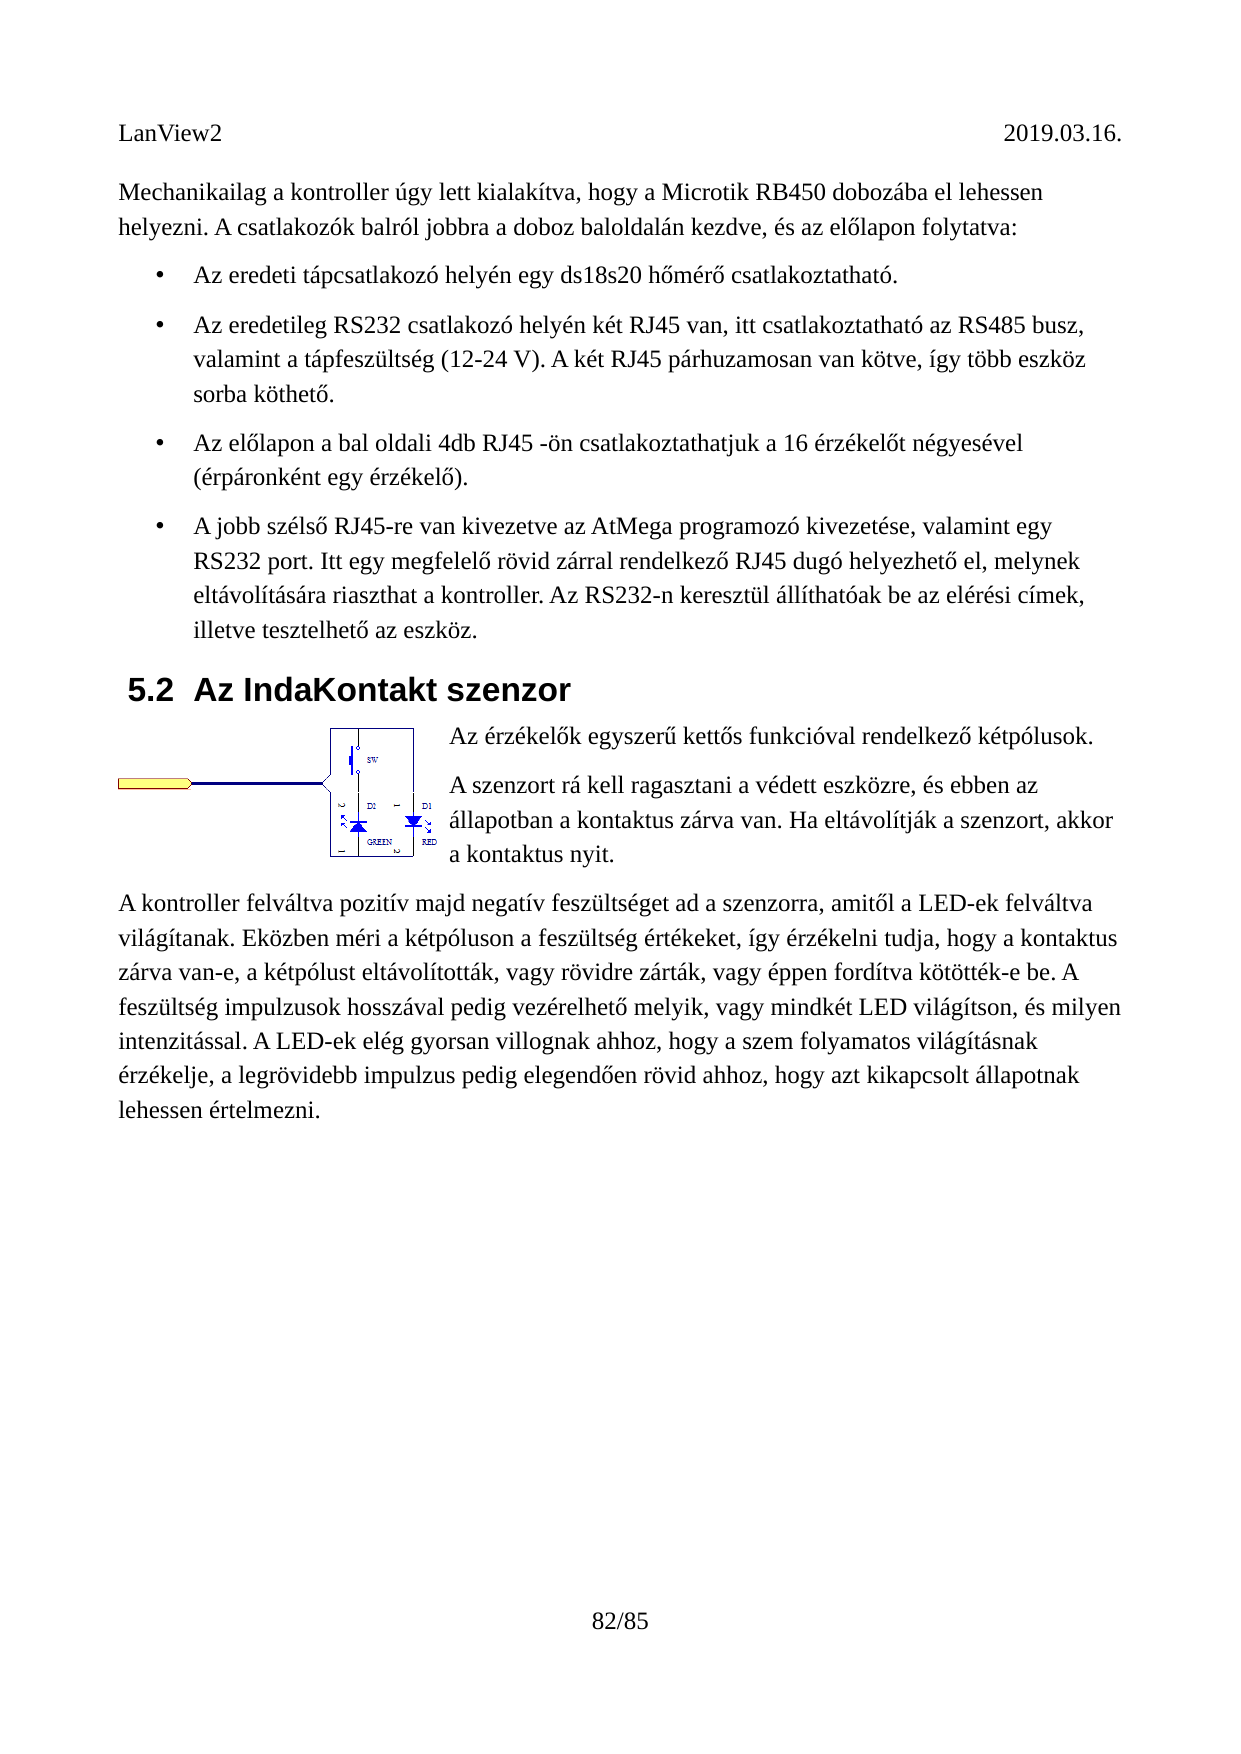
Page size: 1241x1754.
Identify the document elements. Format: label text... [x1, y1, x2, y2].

text A szenzort rá kell ragasztani a védett eszközre, és ebben az állapotban a kontaktus zárva van. Ha eltávolítják a szenzort, akkor a kontaktus nyit. [447, 770, 1122, 868]
subtitle Az IndaKontakt szenzor [118, 670, 1122, 709]
text Az érzékelők egyszerű kettős funkcióval rendelkező kétpólusok. [118, 721, 1122, 750]
list A jobb szélső RJ45-re van kivezetve az AtMega programozó kivezetése, valamint egy RS232 port. Itt egy megfelelő rövid zárral rendelkező RJ45 dugó helyezhető el, melynek eltávolítására riaszthat a kontroller. Az RS232-n keresztül állíthatóak be az elérési címek, illetve tesztelhető az eszköz. [156, 511, 1122, 643]
list Az előlapon a bal oldali 4db RJ45 -ön csatlakoztathatjuk a 16 érzékelőt négyesével (érpáronként egy érzékelő). [156, 428, 1122, 491]
list Az eredetileg RS232 csatlakozó helyén két RJ45 van, itt csatlakoztatható az RS485 busz, valamint a tápfeszültség (12-24 V). A két RJ45 párhuzamosan van kötve, így több eszköz sorba köthető. [156, 310, 1122, 407]
list Az eredeti tápcsatlakozó helyén egy ds18s20 hőmérő csatlakoztatható. [156, 261, 1122, 289]
text Mechanikailag a kontroller úgy lett kialakítva, hogy a Microtik RB450 dobozába el lehessen helyezni. A csatlakozók balról jobbra a doboz baloldalán kezdve, és az előlapon folytatva: [118, 177, 1122, 240]
text A kontroller felváltva pozitív majd negatív feszültséget ad a szenzorra, amitől a LED-ek felváltva világítanak. Eközben méri a kétpóluson a feszültség értékeket, így érzékelni tudja, hogy a kontaktus zárva van-e, a kétpólust eltávolították, vagy rövidre zárták, vagy éppen fordítva kötötték-e be. A feszültség impulzusok hosszával pedig vezérelhető melyik, vagy mindkét LED világítson, és milyen intenzitással. A LED-ek elég gyorsan villognak ahhoz, hogy a szem folyamatos világításnak érzékelje, a legrövidebb impulzus pedig elegendően rövid ahhoz, hogy azt kikapcsolt állapotnak lehessen értelmezni. [118, 888, 1122, 1124]
